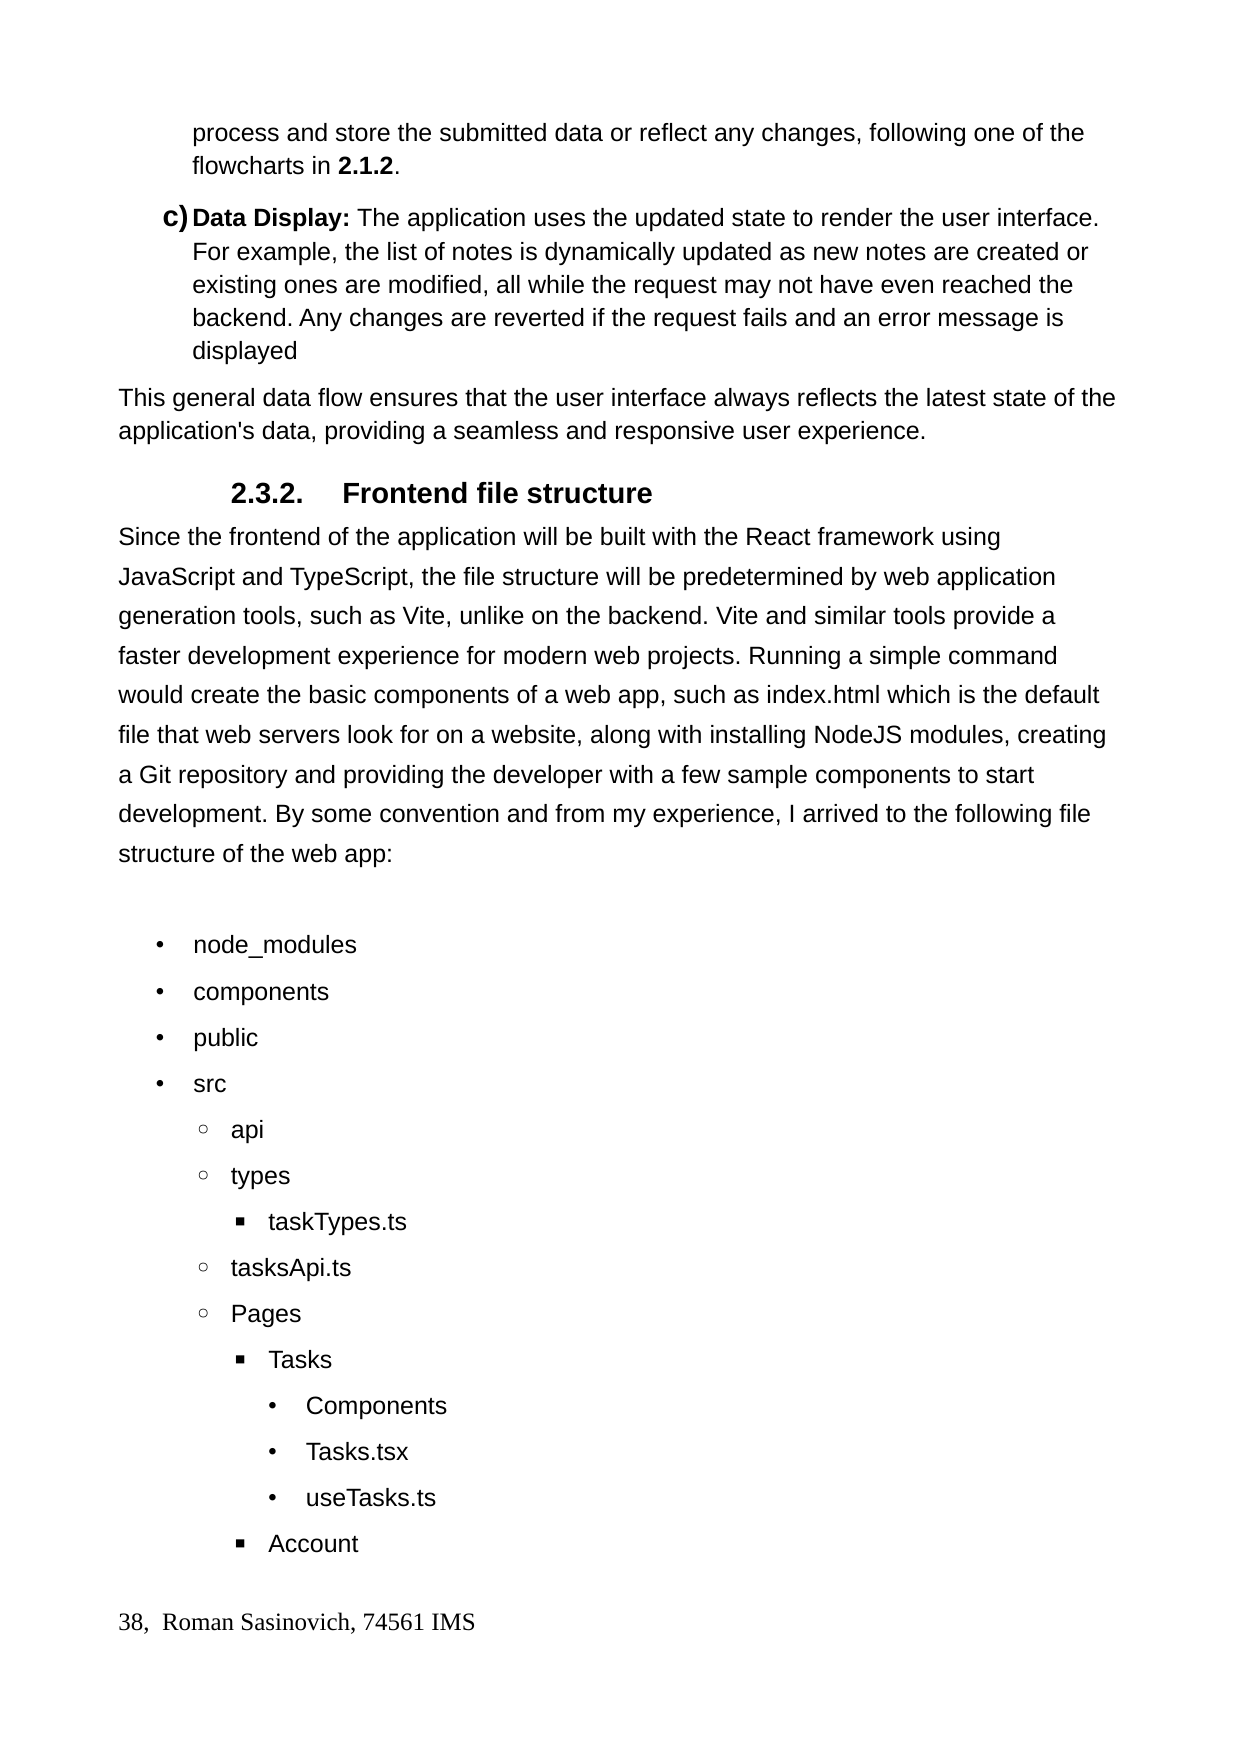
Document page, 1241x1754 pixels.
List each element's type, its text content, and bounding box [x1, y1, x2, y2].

list tasksApi.ts [193, 1253, 1122, 1282]
list Components [268, 1391, 1122, 1420]
list Tasks.tsx [268, 1437, 1122, 1466]
list src [156, 1069, 1122, 1097]
list Tasks [231, 1345, 1122, 1374]
list Account [231, 1529, 1122, 1558]
list node_modules [156, 931, 1122, 959]
subtitle Frontend file structure [231, 476, 1122, 510]
list process and store the submitted data or reflect any changes, following one of the flowcharts in 2.1.2. [162, 118, 1122, 180]
list components [156, 977, 1122, 1005]
list Pages [193, 1299, 1122, 1328]
list taskTypes.ts [231, 1207, 1122, 1236]
list Since the frontend of the application will be built with the React framework using JavaScript and TypeScript, the file structure will be predetermined by web application generation tools, such as Vite, unlike on the backend. Vite and similar tools provide a faster development experience for modern web projects. Running a simple command would create the basic components of a web app, such as index.html which is the default file that web servers look for on a website, along with installing NodeJS modules, creating a Git repository and providing the developer with a few sample components to start development. By some convention and from my experience, I arrived to the following file structure of the web app: [118, 522, 1122, 868]
list Data Display: The application uses the updated state to render the user interface. For example, the list of notes is dynamically updated as new notes are created or existing ones are modified, all while the request may not have even reached the backend. Any changes are reverted if the request fails and an error message is displayed [162, 199, 1122, 364]
list useTasks.ts [268, 1483, 1122, 1512]
list public [156, 1023, 1122, 1051]
list types [193, 1161, 1122, 1189]
list api [193, 1115, 1122, 1143]
text This general data flow ensures that the user interface always reflects the latest state of the application's data, providing a seamless and responsive user experience. [118, 383, 1122, 445]
